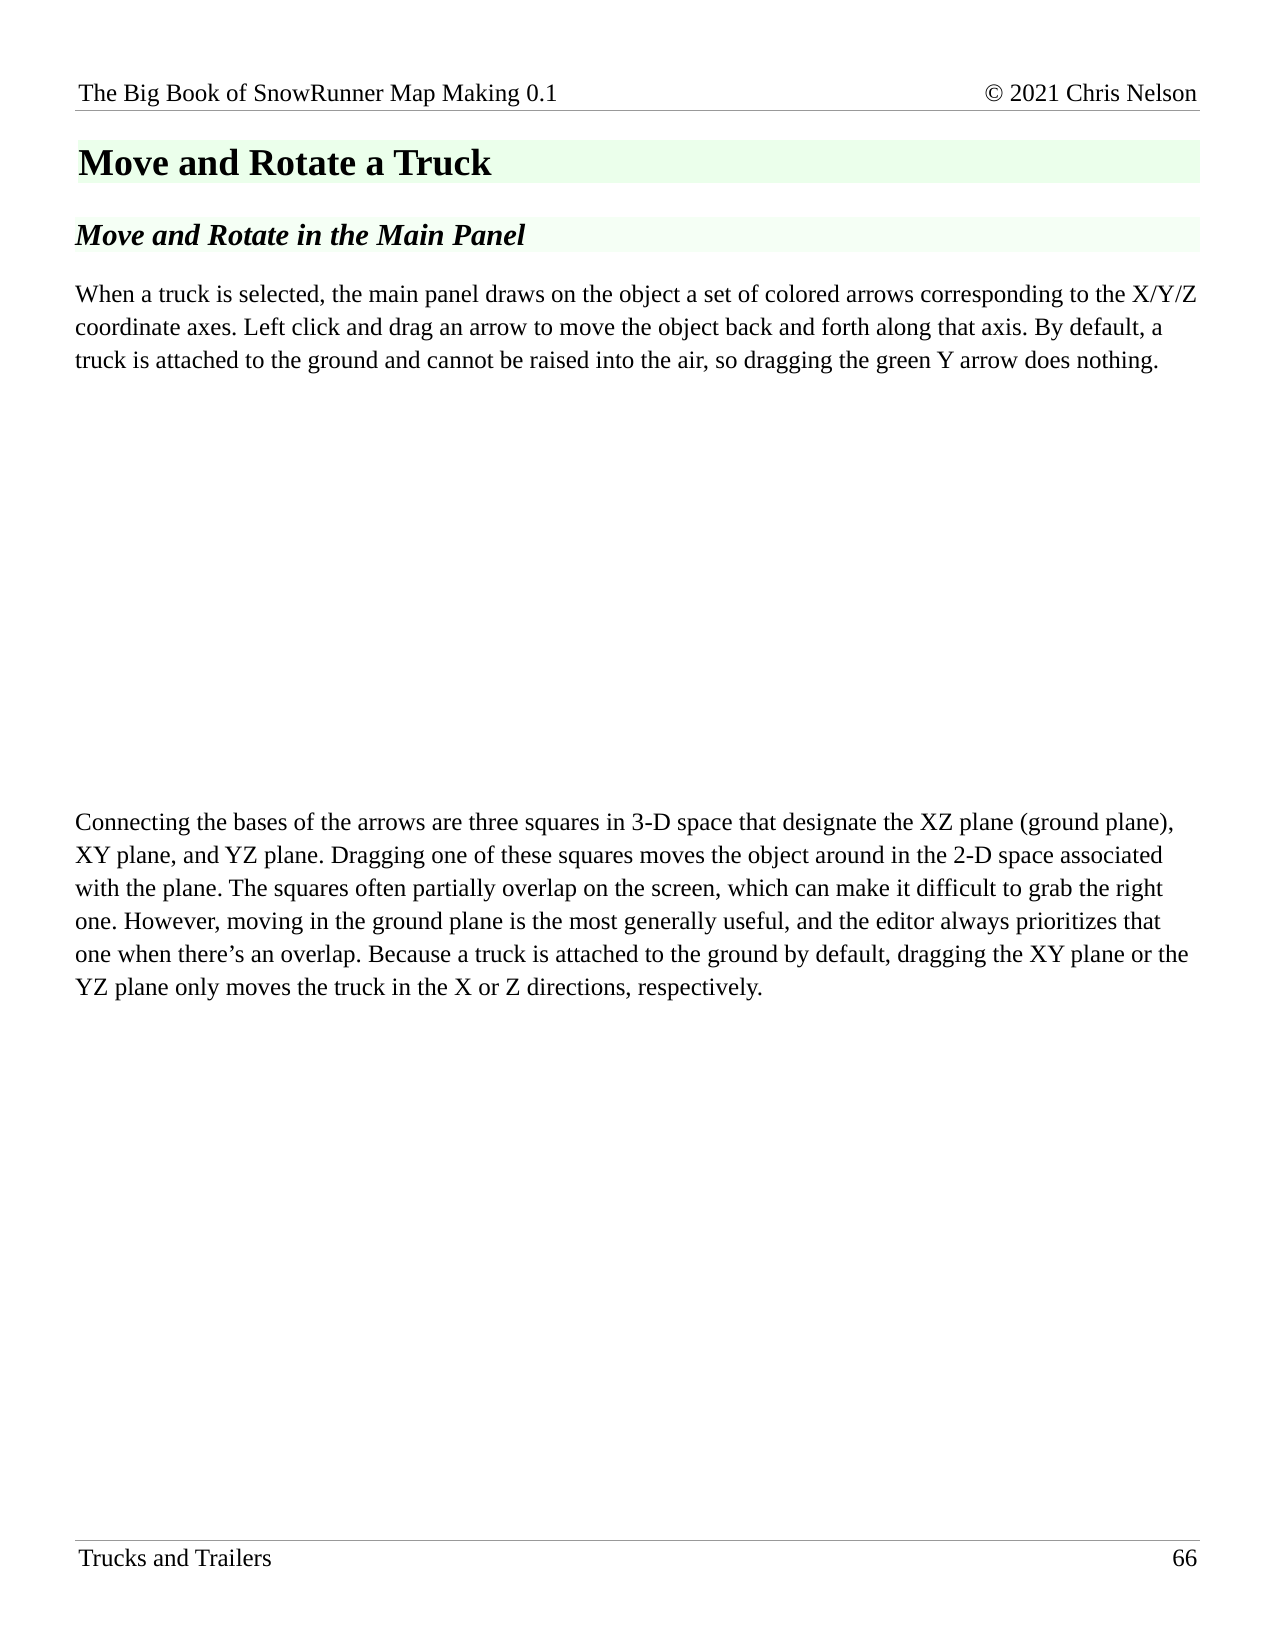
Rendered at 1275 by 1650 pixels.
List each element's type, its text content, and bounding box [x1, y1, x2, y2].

subtitle Move and Rotate in the Main Panel [75, 217, 1200, 252]
subtitle Move and Rotate a Truck [78, 140, 1200, 183]
text Connecting the bases of the arrows are three squares in 3‑D space that designate the XZ plane (ground plane), XY plane, and YZ plane. Dragging one of these squares moves the object around in the 2-D space associated with the plane. The squares often partially overlap on the screen, which can make it difficult to grab the right one. However, moving in the ground plane is the most generally useful, and the editor always prioritizes that one when there’s an overlap. Because a truck is attached to the ground by default, dragging the XY plane or the YZ plane only moves the truck in the X or Z directions, respectively. [75, 807, 1200, 1001]
text When a truck is selected, the main panel draws on the object a set of colored arrows corresponding to the X/Y/Z coordinate axes. Left click and drag an arrow to move the object back and forth along that axis. By default, a truck is attached to the ground and cannot be raised into the air, so dragging the green Y arrow does nothing. [75, 279, 1200, 374]
